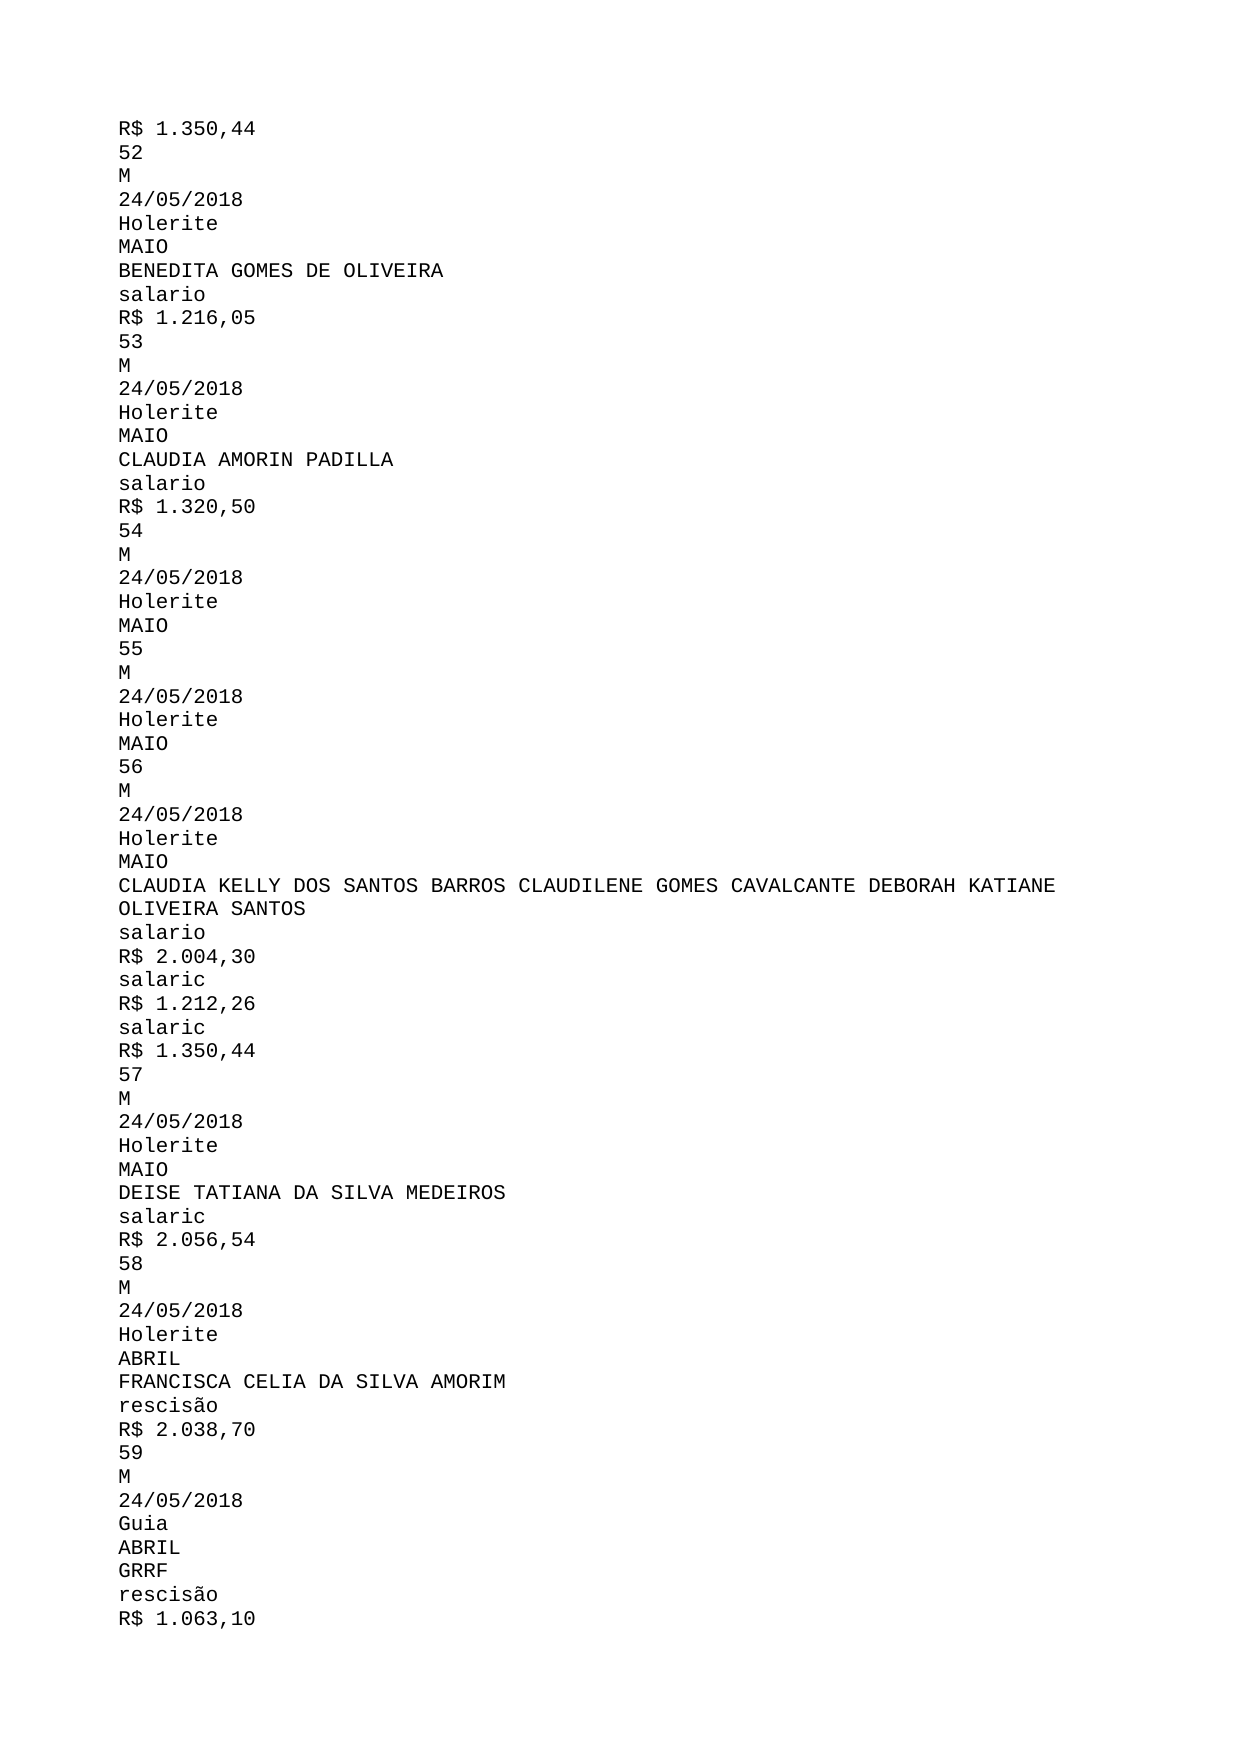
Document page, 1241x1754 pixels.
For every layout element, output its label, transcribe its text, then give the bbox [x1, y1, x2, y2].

text CLAUDIA AMORIN PADILLA [118, 449, 1122, 473]
text ΜΑΙΟ [118, 733, 1122, 757]
text 55 [118, 638, 1122, 662]
text M [118, 780, 1122, 804]
text M [118, 354, 1122, 378]
text R$ 1.063,10 [118, 1608, 1122, 1631]
text 53 [118, 331, 1122, 354]
text R$ 2.004,30 [118, 946, 1122, 969]
text 24/05/2018 [118, 378, 1122, 402]
text 24/05/2018 [118, 1300, 1122, 1324]
text DEISE TATIANA DA SILVA MEDEIROS [118, 1182, 1122, 1206]
text ABRIL [118, 1348, 1122, 1371]
text MAIO [118, 426, 1122, 449]
text 54 [118, 520, 1122, 544]
text 57 [118, 1064, 1122, 1088]
text 24/05/2018 [118, 1111, 1122, 1135]
text Holerite [118, 591, 1122, 615]
text salaric [118, 969, 1122, 993]
text 24/05/2018 [118, 567, 1122, 591]
text GRRF [118, 1561, 1122, 1584]
text 24/05/2018 [118, 804, 1122, 827]
text salario [118, 284, 1122, 307]
text R$ 1.350,44 [118, 118, 1122, 142]
text salaric [118, 1206, 1122, 1229]
text rescisão [118, 1395, 1122, 1419]
text R$ 1.350,44 [118, 1040, 1122, 1064]
text CLAUDIA KELLY DOS SANTOS BARROS CLAUDILENE GOMES CAVALCANTE DEBORAH KATIANE OLIVEIRA SANTOS [118, 875, 1122, 922]
text M [118, 1277, 1122, 1300]
text 59 [118, 1442, 1122, 1466]
text MAIO [118, 851, 1122, 875]
text MAIO [118, 236, 1122, 260]
text 24/05/2018 [118, 189, 1122, 213]
text Guia [118, 1513, 1122, 1537]
text Holerite [118, 827, 1122, 851]
text salaric [118, 1017, 1122, 1040]
text MAIO [118, 615, 1122, 638]
text R$ 1.216,05 [118, 307, 1122, 331]
text Holerite [118, 1135, 1122, 1158]
text 58 [118, 1253, 1122, 1277]
text Holerite [118, 402, 1122, 426]
text M [118, 165, 1122, 189]
text Holerite [118, 213, 1122, 236]
text FRANCISCA CELIA DA SILVA AMORIM [118, 1371, 1122, 1395]
text M [118, 662, 1122, 686]
text Holerite [118, 1324, 1122, 1348]
text 24/05/2018 [118, 1489, 1122, 1513]
text ABRIL [118, 1537, 1122, 1561]
text R$ 2.056,54 [118, 1229, 1122, 1253]
text M [118, 1466, 1122, 1489]
text salario [118, 922, 1122, 946]
text M [118, 1088, 1122, 1111]
text R$ 1.320,50 [118, 496, 1122, 520]
text rescisão [118, 1584, 1122, 1608]
text M [118, 544, 1122, 567]
text salario [118, 473, 1122, 496]
text ΜΑΙΟ [118, 1158, 1122, 1182]
text BENEDITA GOMES DE OLIVEIRA [118, 260, 1122, 284]
text 56 [118, 757, 1122, 780]
text 24/05/2018 [118, 686, 1122, 709]
text 52 [118, 142, 1122, 165]
text Holerite [118, 709, 1122, 733]
text R$ 1.212,26 [118, 993, 1122, 1017]
text R$ 2.038,70 [118, 1419, 1122, 1442]
